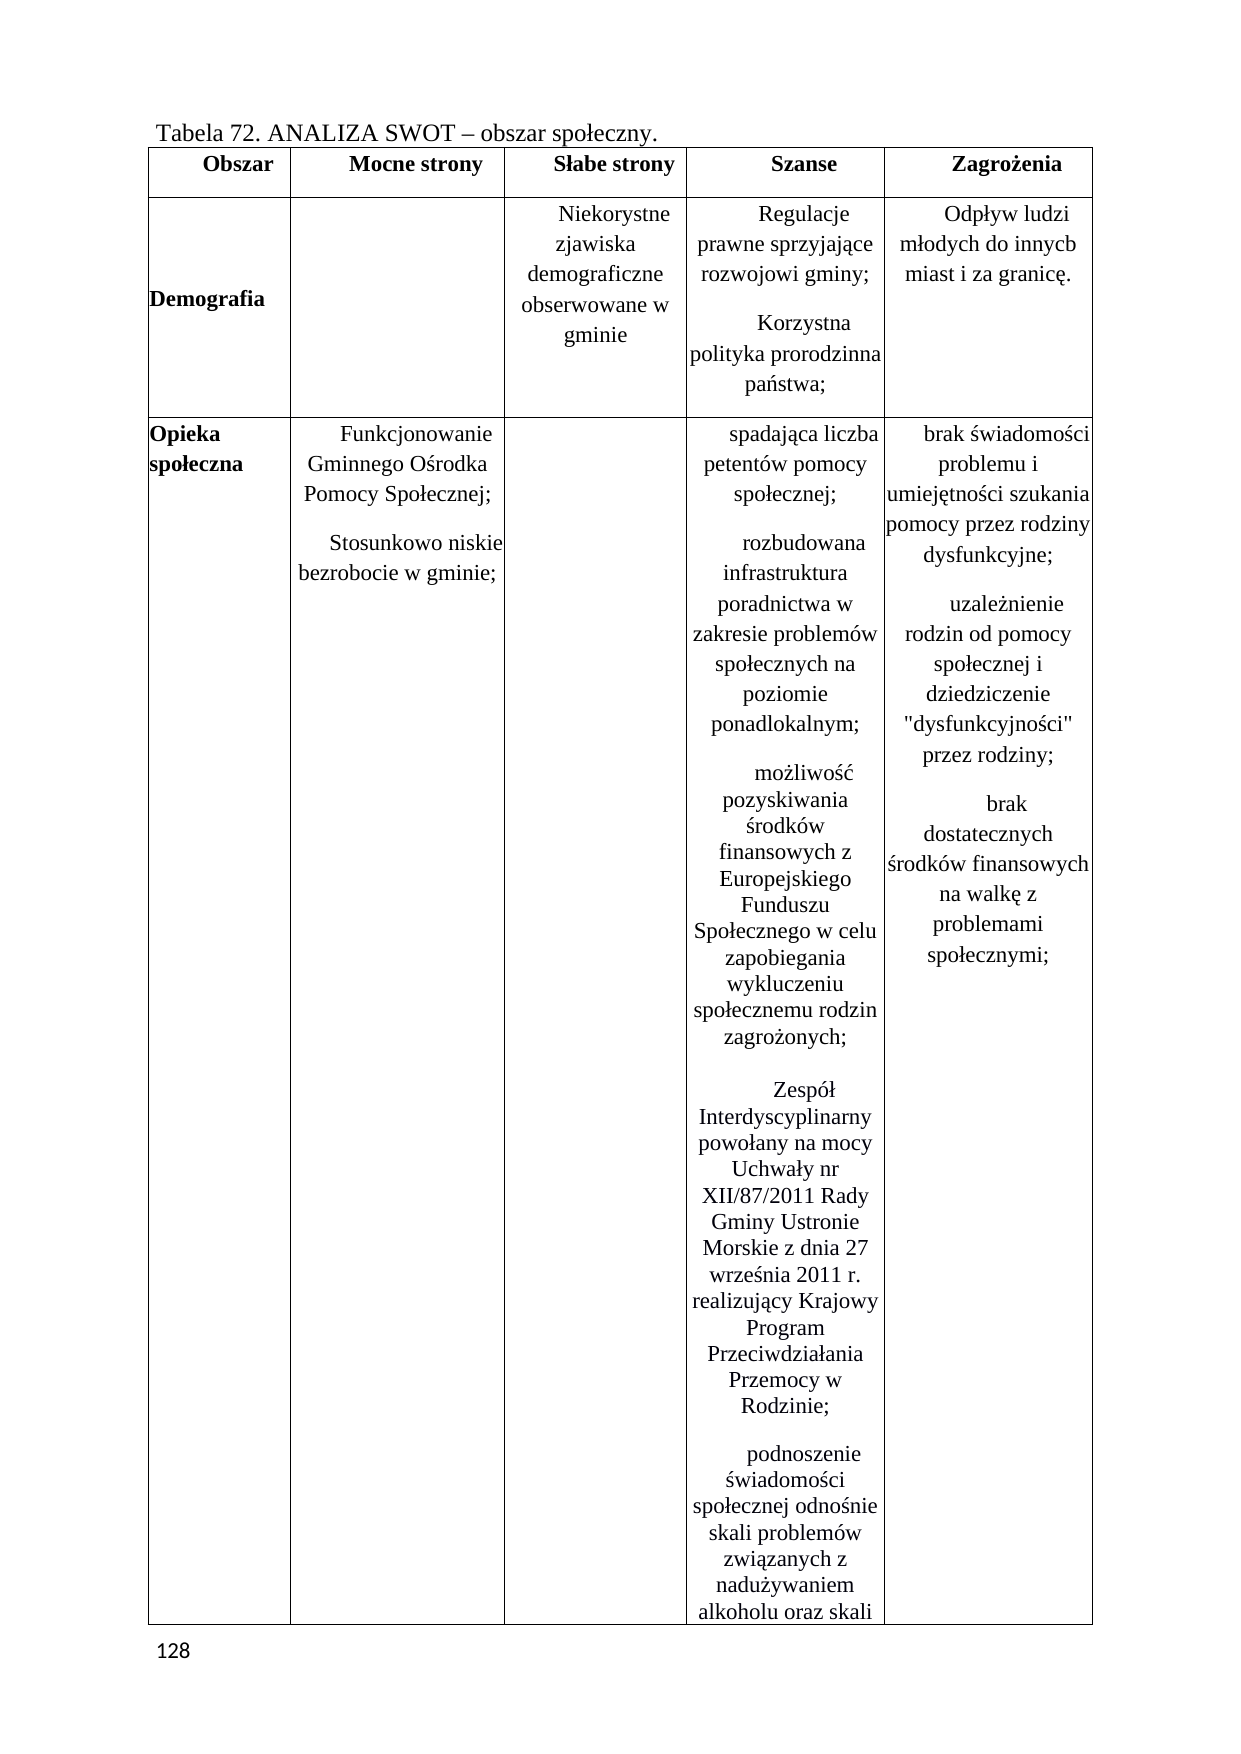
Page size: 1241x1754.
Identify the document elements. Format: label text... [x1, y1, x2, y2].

text Tabela 72. ANALIZA SWOT – obszar społeczny. [118, 118, 1122, 147]
table_header Słabe strony [505, 148, 686, 197]
table_cell spadająca liczba petentów pomocy społecznej; rozbudowana infrastruktura poradnictwa w zakresie problemów społecznych na poziomie ponadlokalnym; możliwość pozyskiwania środków finansowych z Europejskiego Funduszu Społecznego w celu zapobiegania wykluczeniu społecznemu rodzin zagrożonych; Zespół Interdyscyplinarny powołany na mocy Uchwały nr XII/87/2011 Rady Gminy Ustronie Morskie z dnia 27 września 2011 r. realizujący Krajowy Program Przeciwdziałania Przemocy w Rodzinie; podnoszenie świadomości społecznej odnośnie skali problemów związanych z nadużywaniem alkoholu oraz skali [687, 418, 884, 1624]
table_cell [505, 418, 686, 1624]
table_header Obszar [149, 148, 290, 197]
table_header Szanse [687, 148, 884, 197]
table_cell Odpływ ludzi młodych do innycb miast i za granicę. [885, 198, 1092, 417]
table_cell Demografia [149, 198, 290, 417]
table_cell brak świadomości problemu i umiejętności szukania pomocy przez rodziny dysfunkcyjne; uzależnienie rodzin od pomocy społecznej i dziedziczenie "dysfunkcyjności" przez rodziny; brak dostatecznych środków finansowych na walkę z problemami społecznymi; [885, 418, 1092, 1624]
table_cell [291, 198, 504, 417]
table_cell Funkcjonowanie Gminnego Ośrodka Pomocy Społecznej; Stosunkowo niskie bezrobocie w gminie; [291, 418, 504, 1624]
table_cell Opieka społeczna [149, 418, 290, 1624]
table_header Mocne strony [291, 148, 504, 197]
table_cell Regulacje prawne sprzyjające rozwojowi gminy; Korzystna polityka prorodzinna państwa; [687, 198, 884, 417]
table_cell Niekorystne zjawiska demograficzne obserwowane w gminie [505, 198, 686, 417]
table_header Zagrożenia [885, 148, 1092, 197]
